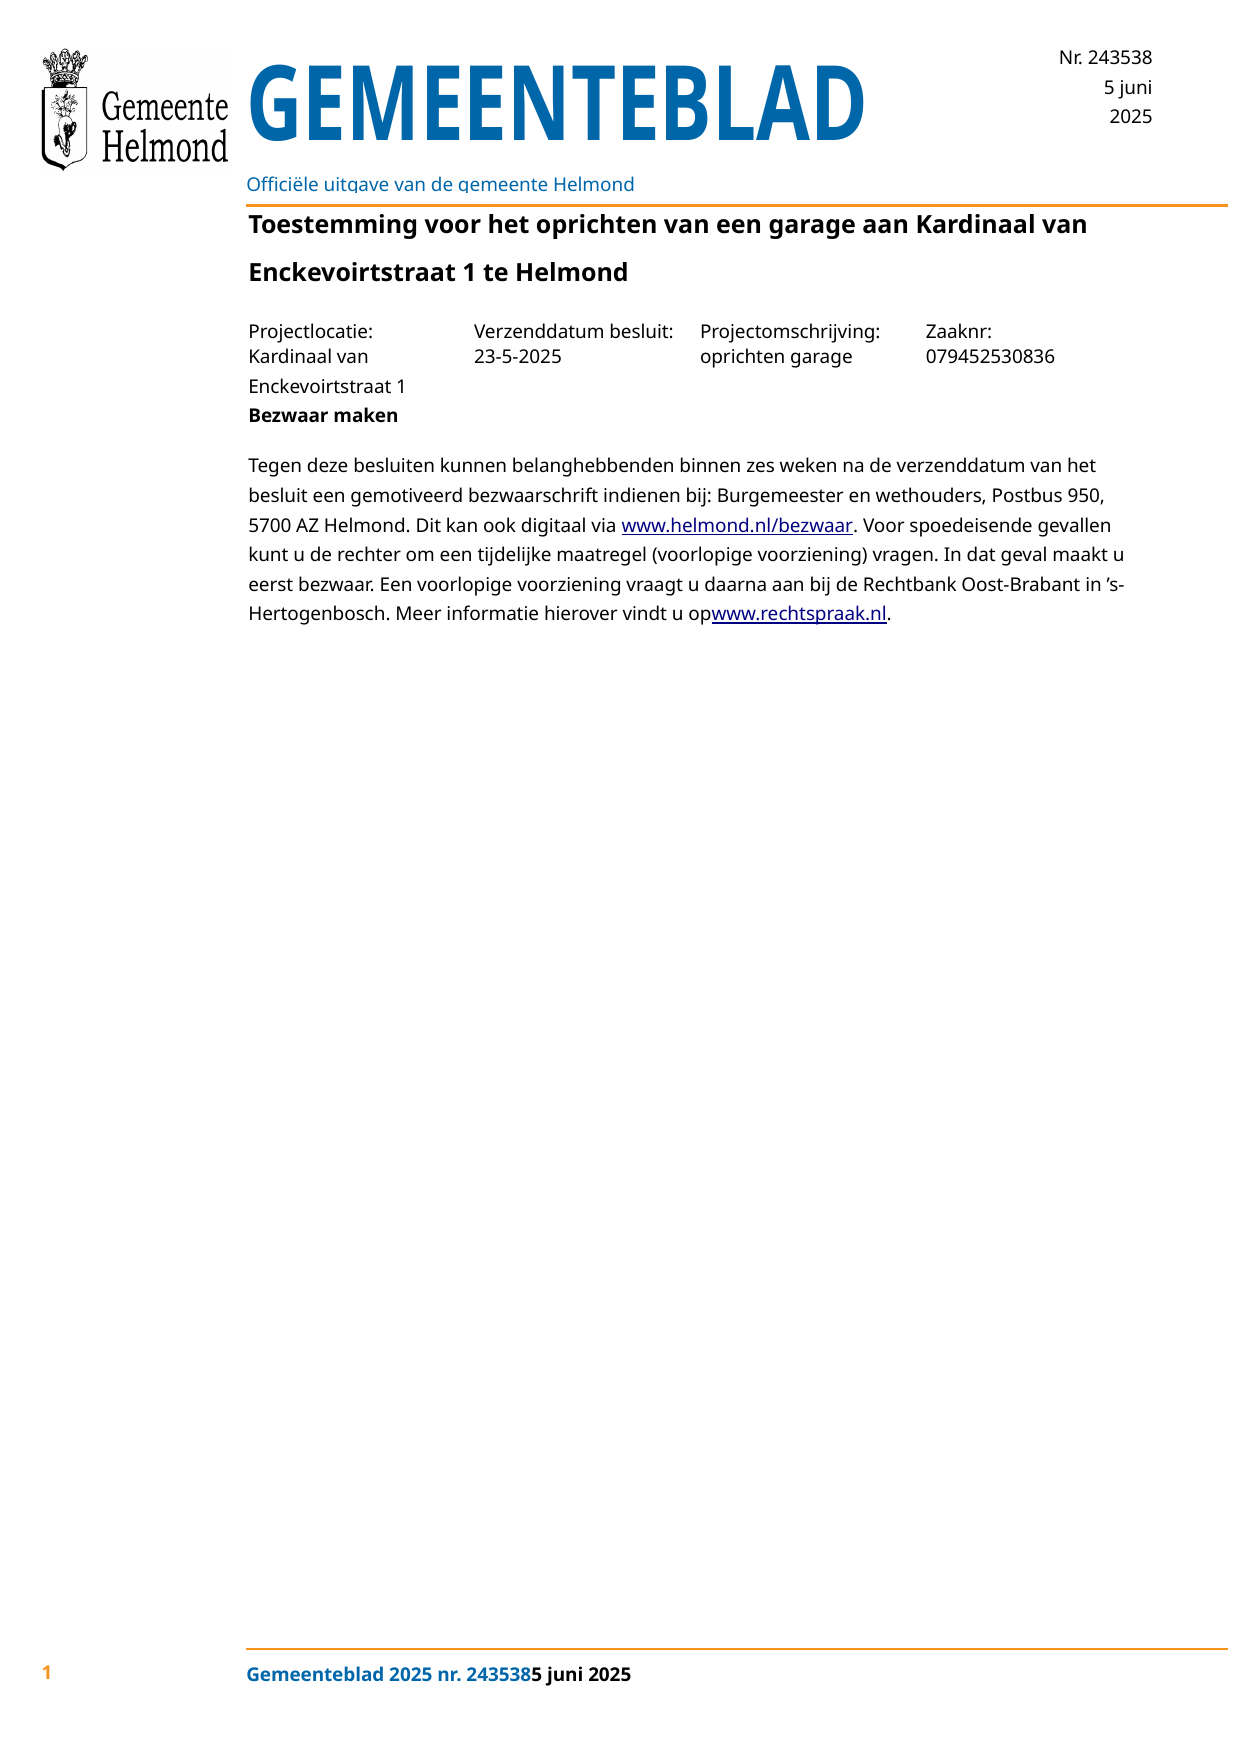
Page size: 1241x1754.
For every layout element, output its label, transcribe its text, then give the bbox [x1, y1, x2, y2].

table_cell oprichten garage [700, 344, 926, 399]
table_header Zaaknr: [926, 318, 1152, 344]
table_header Verzenddatum besluit: [474, 318, 700, 344]
picture [41, 47, 231, 172]
table_header Projectlocatie: [248, 318, 474, 344]
table_cell 23-5-2025 [474, 344, 700, 399]
table_header Projectomschrijving: [700, 318, 926, 344]
table_cell 079452530836 [926, 344, 1152, 399]
table_cell Kardinaal van Enckevoirtstraat 1 [248, 344, 474, 399]
text Tegen deze besluiten kunnen belanghebbenden binnen zes weken na de verzenddatum van het besluit een gemotiveerd bezwaarschrift indienen bij: Burgemeester en wethouders, Postbus 950, 5700 AZ Helmond. Dit kan ook digitaal via www.helmond.nl/bezwaar. Voor spoedeisende gevallen kunt u de rechter om een tijdelijke maatregel (voorlopige voorziening) vragen. In dat geval maakt u eerst bezwaar. Een voorlopige voorziening vraagt u daarna aan bij de Rechtbank Oost-Brabant in ’s-Hertogenbosch. Meer informatie hierover vindt u opwww.rechtspraak.nl. [248, 453, 1152, 626]
text Toestemming voor het oprichten van een garage aan Kardinaal van Enckevoirtstraat 1 te Helmond [248, 207, 1152, 288]
text Bezwaar maken [248, 402, 1152, 428]
